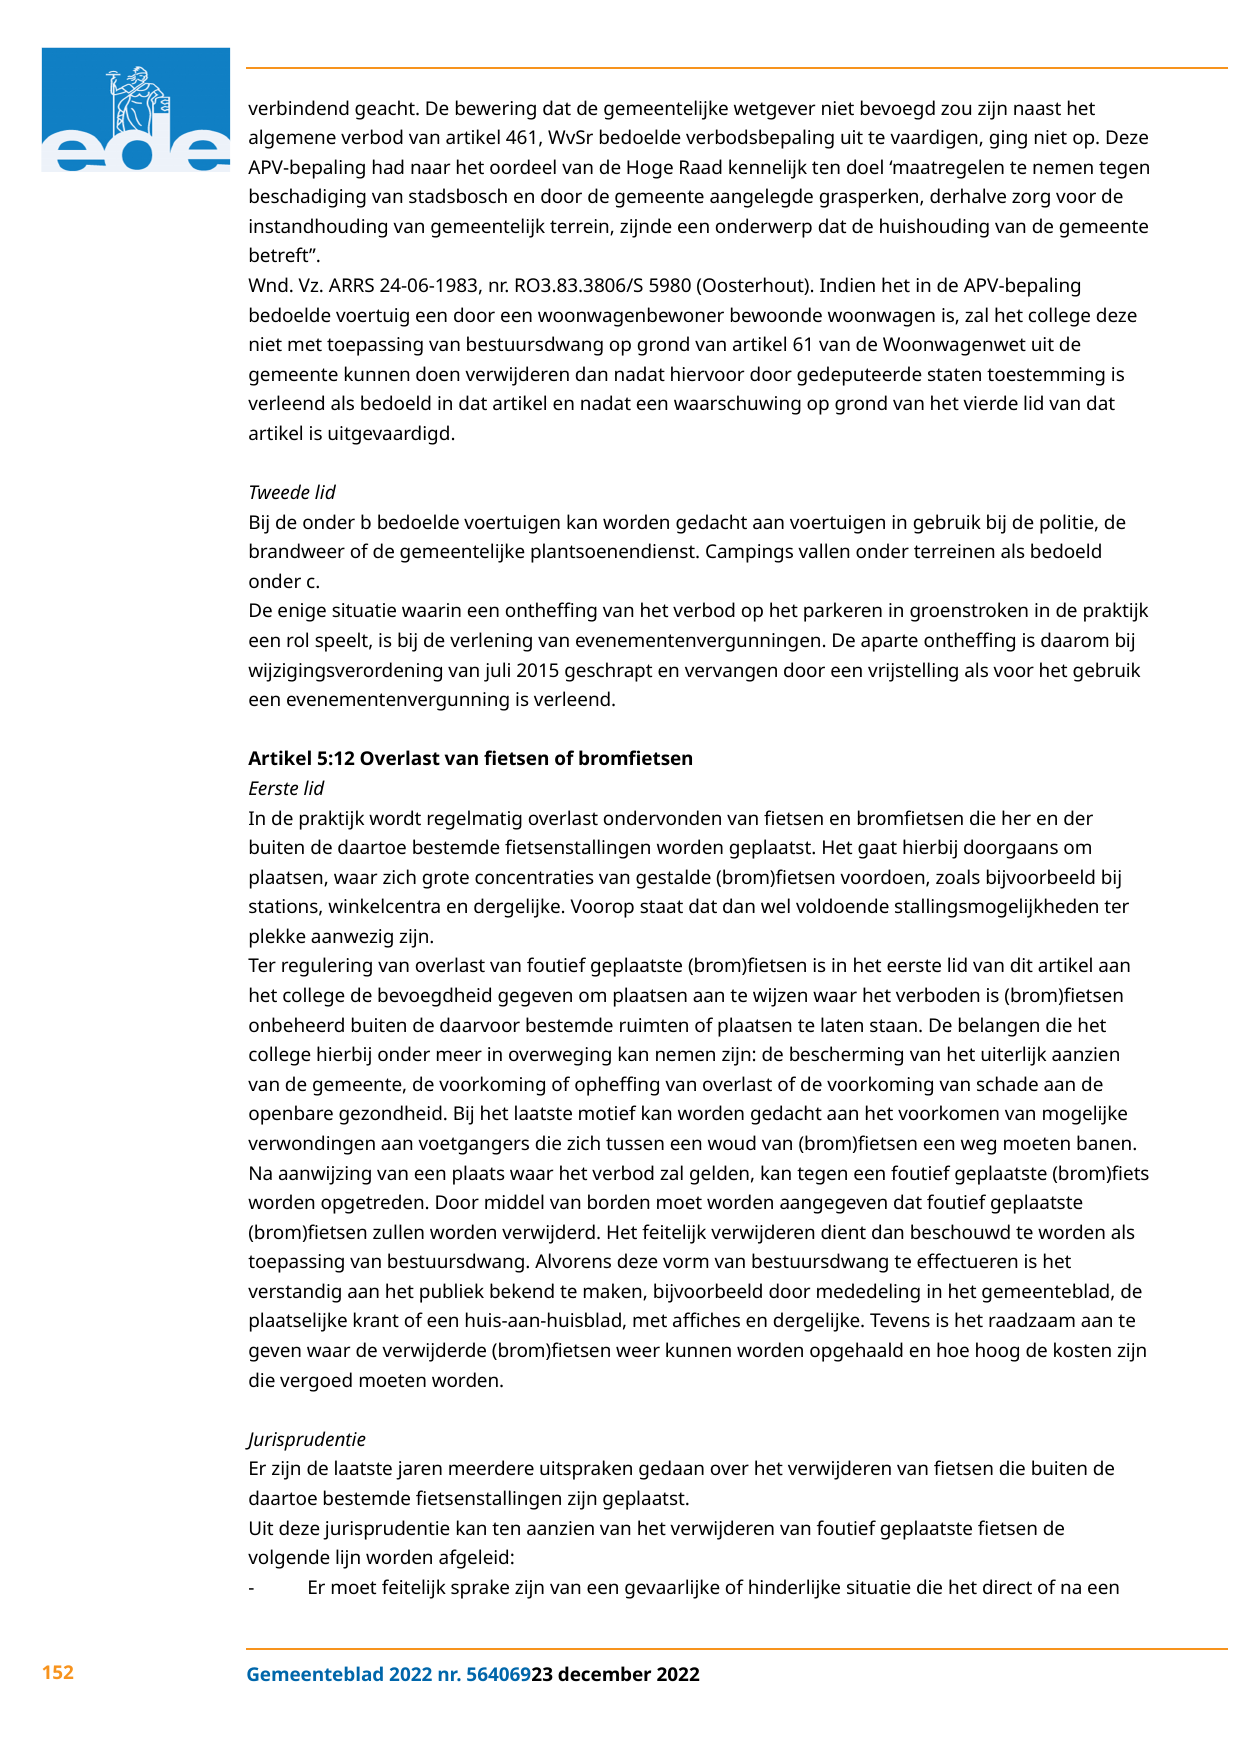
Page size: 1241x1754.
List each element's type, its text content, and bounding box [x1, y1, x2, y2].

text verbindend geacht. De bewering dat de gemeentelijke wetgever niet bevoegd zou zijn naast het algemene verbod van artikel 461, WvSr bedoelde verbodsbepaling uit te vaardigen, ging niet op. Deze APV-bepaling had naar het oordeel van de Hoge Raad kennelijk ten doel ‘maatregelen te nemen tegen beschadiging van stadsbosch en door de gemeente aangelegde grasperken, derhalve zorg voor de instandhouding van gemeentelijk terrein, zijnde een onderwerp dat de huishouding van de gemeente betreft”. [248, 95, 1152, 268]
text Er zijn de laatste jaren meerdere uitspraken gedaan over het verwijderen van fietsen die buiten de daartoe bestemde fietsenstallingen zijn geplaatst. [248, 1456, 1152, 1511]
text Ter regulering van overlast van foutief geplaatste (brom)fietsen is in het eerste lid van dit artikel aan het college de bevoegdheid gegeven om plaatsen aan te wijzen waar het verboden is (brom)fietsen onbeheerd buiten de daarvoor bestemde ruimten of plaatsen te laten staan. De belangen die het college hierbij onder meer in overweging kan nemen zijn: de bescherming van het uiterlijk aanzien van de gemeente, de voorkoming of opheffing van overlast of de voorkoming van schade aan de openbare gezondheid. Bij het laatste motief kan worden gedacht aan het voorkomen van mogelijke verwondingen aan voetgangers die zich tussen een woud van (brom)fietsen een weg moeten banen. [248, 953, 1152, 1156]
text Uit deze jurisprudentie kan ten aanzien van het verwijderen van foutief geplaatste fietsen de volgende lijn worden afgeleid: [248, 1515, 1152, 1570]
text Bij de onder b bedoelde voertuigen kan worden gedacht aan voertuigen in gebruik bij de politie, de brandweer of de gemeentelijke plantsoenendienst. Campings vallen onder terreinen als bedoeld onder c. [248, 509, 1152, 594]
list Er moet feitelijk sprake zijn van een gevaarlijke of hinderlijke situatie die het direct of na een [248, 1574, 1152, 1600]
text Na aanwijzing van een plaats waar het verbod zal gelden, kan tegen een foutief geplaatste (brom)fiets worden opgetreden. Door middel van borden moet worden aangegeven dat foutief geplaatste (brom)fietsen zullen worden verwijderd. Het feitelijk verwijderen dient dan beschouwd te worden als toepassing van bestuursdwang. Alvorens deze vorm van bestuursdwang te effectueren is het verstandig aan het publiek bekend te maken, bijvoorbeeld door mededeling in het gemeenteblad, de plaatselijke krant of een huis-aan-huisblad, met affiches en dergelijke. Tevens is het raadzaam aan te geven waar de verwijderde (brom)fietsen weer kunnen worden opgehaald en hoe hoog de kosten zijn die vergoed moeten worden. [248, 1160, 1152, 1393]
text Eerste lid [248, 775, 1152, 801]
text Artikel 5:12 Overlast van fietsen of bromfietsen [248, 746, 1152, 771]
text Jurisprudentie [248, 1426, 1152, 1452]
text De enige situatie waarin een ontheffing van het verbod op het parkeren in groenstroken in de praktijk een rol speelt, is bij de verlening van evenementenvergunningen. De aparte ontheffing is daarom bij wijzigingsverordening van juli 2015 geschrapt en vervangen door een vrijstelling als voor het gebruik een evenementenvergunning is verleend. [248, 598, 1152, 712]
picture [41, 47, 231, 172]
text Wnd. Vz. ARRS 24-06-1983, nr. RO3.83.3806/S 5980 (Oosterhout). Indien het in de APV-bepaling bedoelde voertuig een door een woonwagenbewoner bewoonde woonwagen is, zal het college deze niet met toepassing van bestuursdwang op grond van artikel 61 van de Woonwagenwet uit de gemeente kunnen doen verwijderen dan nadat hiervoor door gedeputeerde staten toestemming is verleend als bedoeld in dat artikel en nadat een waarschuwing op grond van het vierde lid van dat artikel is uitgevaardigd. [248, 272, 1152, 446]
text Tweede lid [248, 479, 1152, 505]
text In de praktijk wordt regelmatig overlast ondervonden van fietsen en bromfietsen die her en der buiten de daartoe bestemde fietsenstallingen worden geplaatst. Het gaat hierbij doorgaans om plaatsen, waar zich grote concentraties van gestalde (brom)fietsen voordoen, zoals bijvoorbeeld bij stations, winkelcentra en dergelijke. Voorop staat dat dan wel voldoende stallingsmogelijkheden ter plekke aanwezig zijn. [248, 805, 1152, 949]
